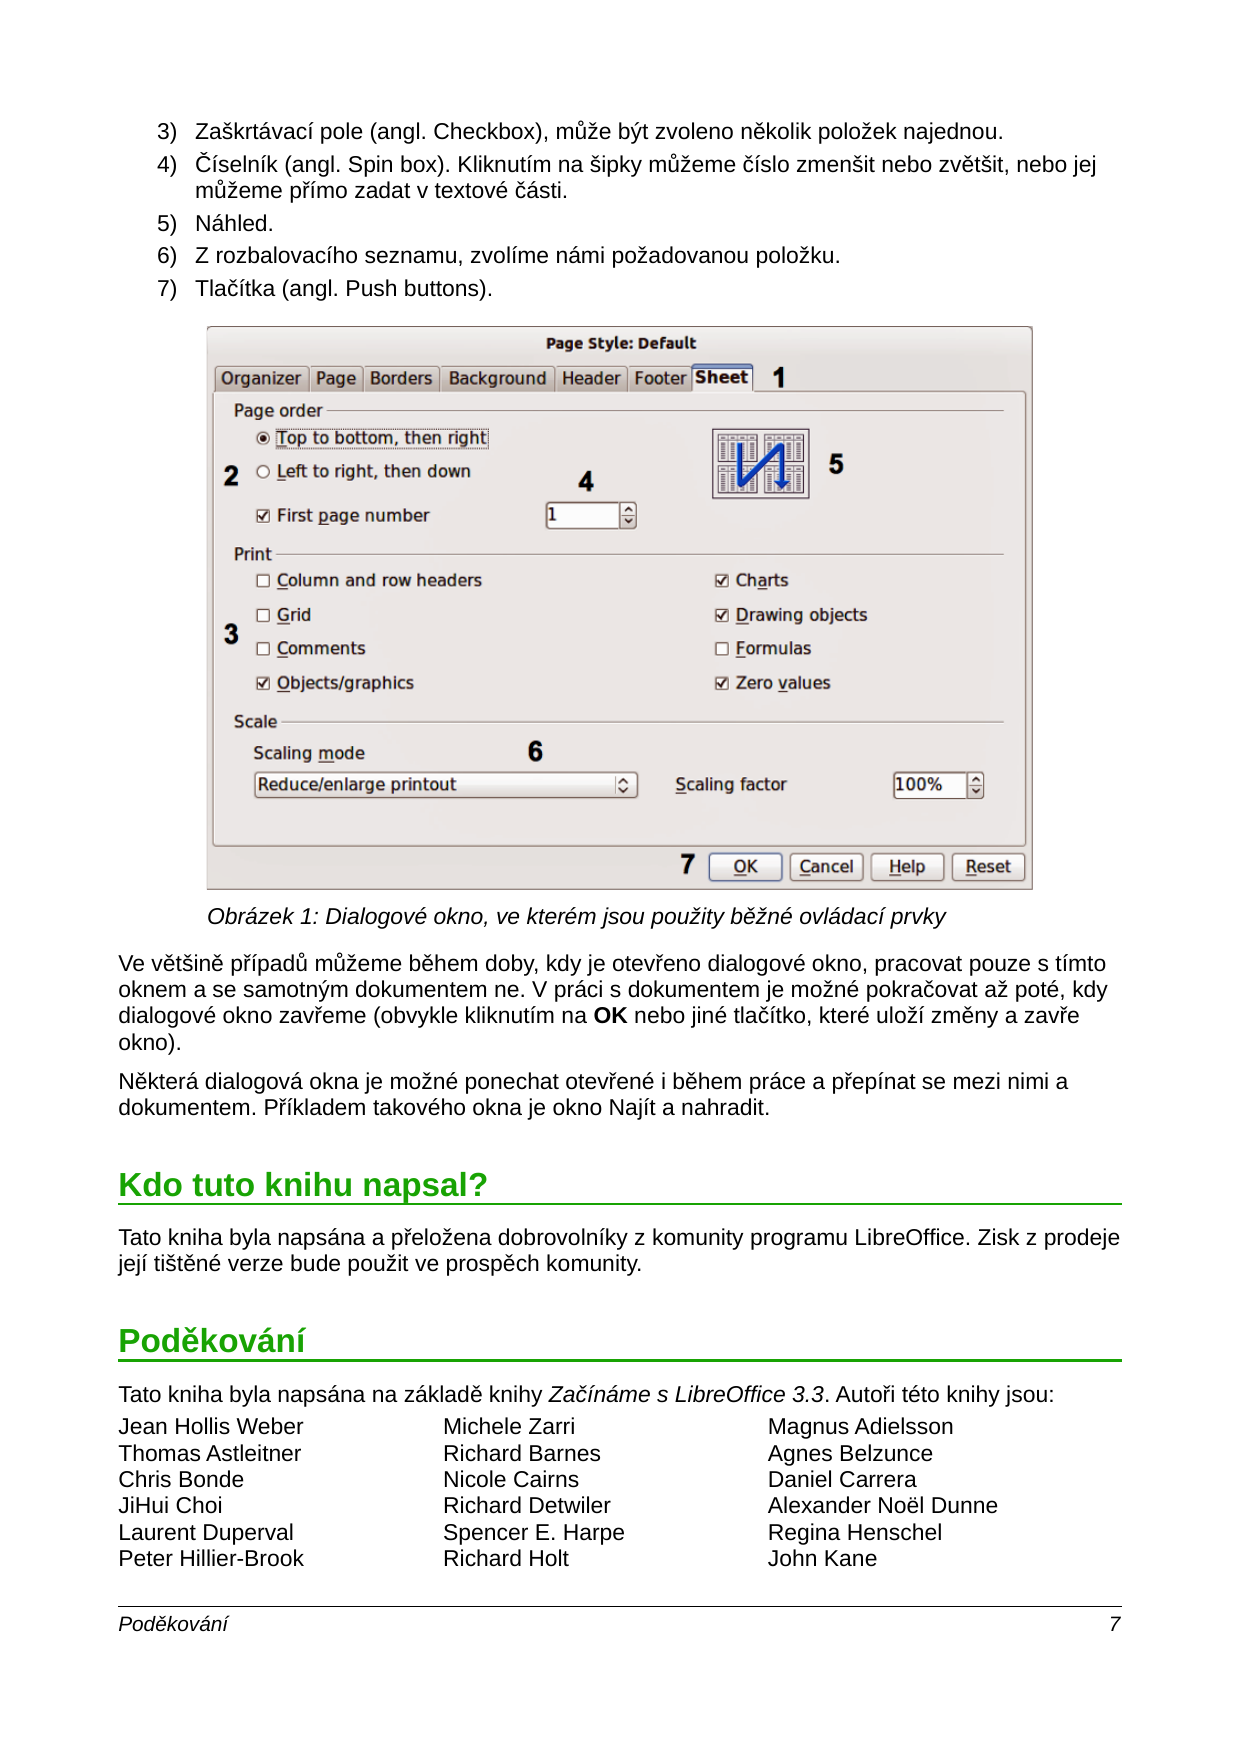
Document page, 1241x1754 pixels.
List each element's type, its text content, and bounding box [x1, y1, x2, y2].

text Některá dialogová okna je možné ponechat otevřené i během práce a přepínat se mezi nimi a dokumentem. Příkladem takového okna je okno Najít a nahradit. [118, 1068, 1122, 1120]
text Obrázek 1 : Dialogové okno, ve kterém jsou použity běžné ovládací prvky [207, 903, 1033, 929]
subtitle Kdo tuto knihu napsal? [118, 1165, 1122, 1203]
picture [206, 326, 1034, 891]
list Náhled. [177, 210, 1122, 236]
list Tlačítka (angl. Push buttons). [177, 275, 1122, 301]
text Jean Hollis Weber Michele Zarri Magnus Adielsson Thomas Astleitner Richard Barnes Agnes Belzunce Chris Bonde Nicole Cairns Daniel Carrera JiHui Choi Richard Detwiler Alexander Noël Dunne Laurent Duperval Spencer E. Harpe Regina Henschel Peter Hillier-Brook Richard Holt John Kane [118, 1413, 1122, 1571]
list Číselník (angl. Spin box). Kliknutím na šipky můžeme číslo zmenšit nebo zvětšit, nebo jej můžeme přímo zadat v textové části. [177, 151, 1122, 203]
text Tato kniha byla napsána a přeložena dobrovolníky z komunity programu LibreOffice. Zisk z prodeje její tištěné verze bude použit ve prospěch komunity. [118, 1224, 1122, 1277]
list Tato kniha byla napsána na základě knihy Začínáme s LibreOffice 3.3. Autoři této knihy jsou: [118, 1381, 1122, 1407]
list Zaškrtávací pole (angl. Checkbox), může být zvoleno několik položek najednou. [177, 118, 1122, 144]
list Z rozbalovacího seznamu, zvolíme námi požadovanou položku. [177, 242, 1122, 269]
subtitle Poděkování [118, 1321, 1122, 1359]
text Ve většině případů můžeme během doby, kdy je otevřeno dialogové okno, pracovat pouze s tímto oknem a se samotným dokumentem ne. V práci s dokumentem je možné pokračovat až poté, kdy dialogové okno zavřeme (obvykle kliknutím na OK nebo jiné tlačítko, které uloží změny a zavře okno). [118, 950, 1122, 1055]
